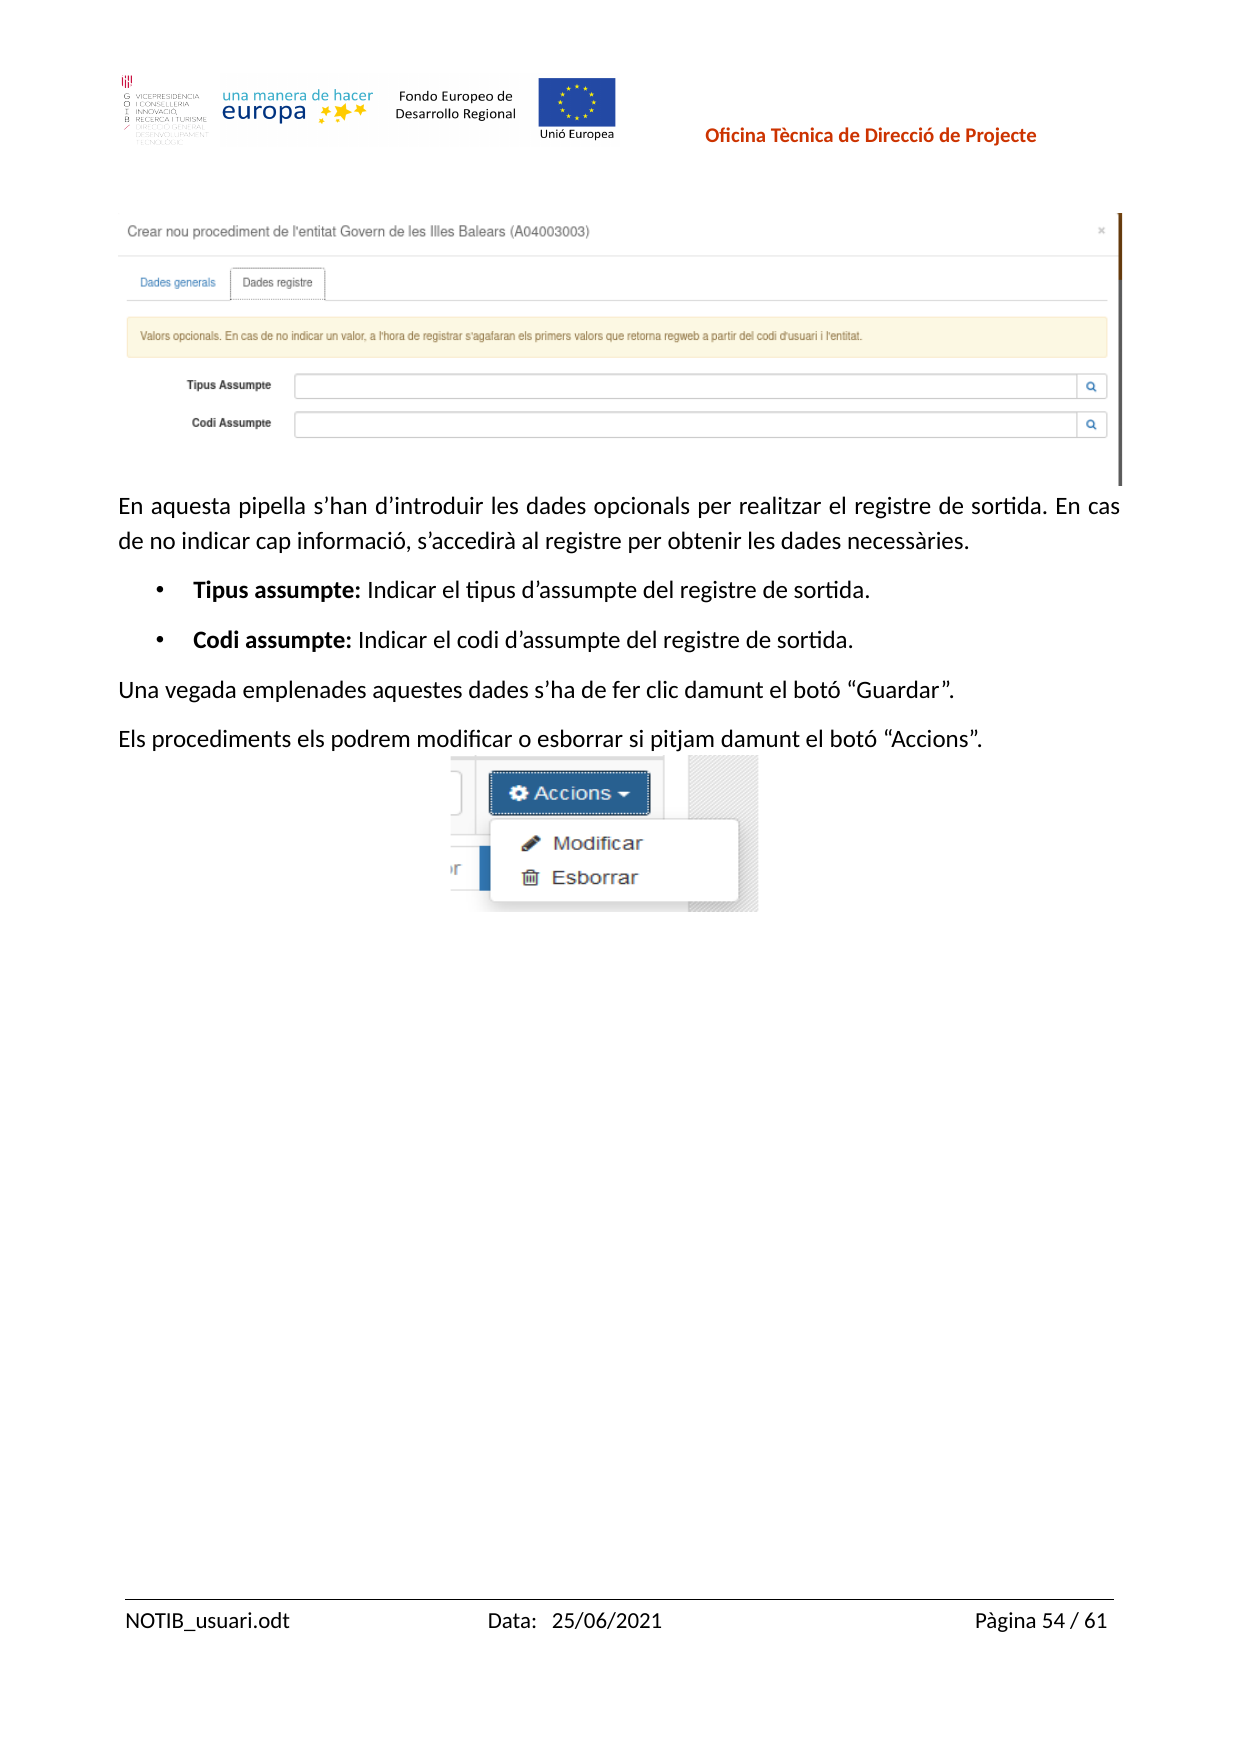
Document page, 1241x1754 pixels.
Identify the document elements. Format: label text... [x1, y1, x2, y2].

picture [118, 73, 213, 147]
list Codi assumpte: Indicar el codi d’assumpte del registre de sortida. [156, 624, 1122, 655]
list Tipus assumpte: Indicar el tipus d’assumpte del registre de sortida. [156, 574, 1122, 605]
picture [219, 73, 621, 147]
text En aquesta pipella s’han d’introduir les dades opcionals per realitzar el registre de sortida. En cas de no indicar cap informació, s’accedirà al registre per obtenir les dades necessàries. [118, 486, 1122, 556]
picture [118, 213, 1123, 486]
text Els procediments els podrem modificar o esborrar si pitjam damunt el botó “Accions”. [118, 723, 1122, 754]
text Una vegada emplenades aquestes dades s’ha de fer clic damunt el botó “Guardar”. [118, 674, 1122, 704]
picture [450, 755, 759, 912]
